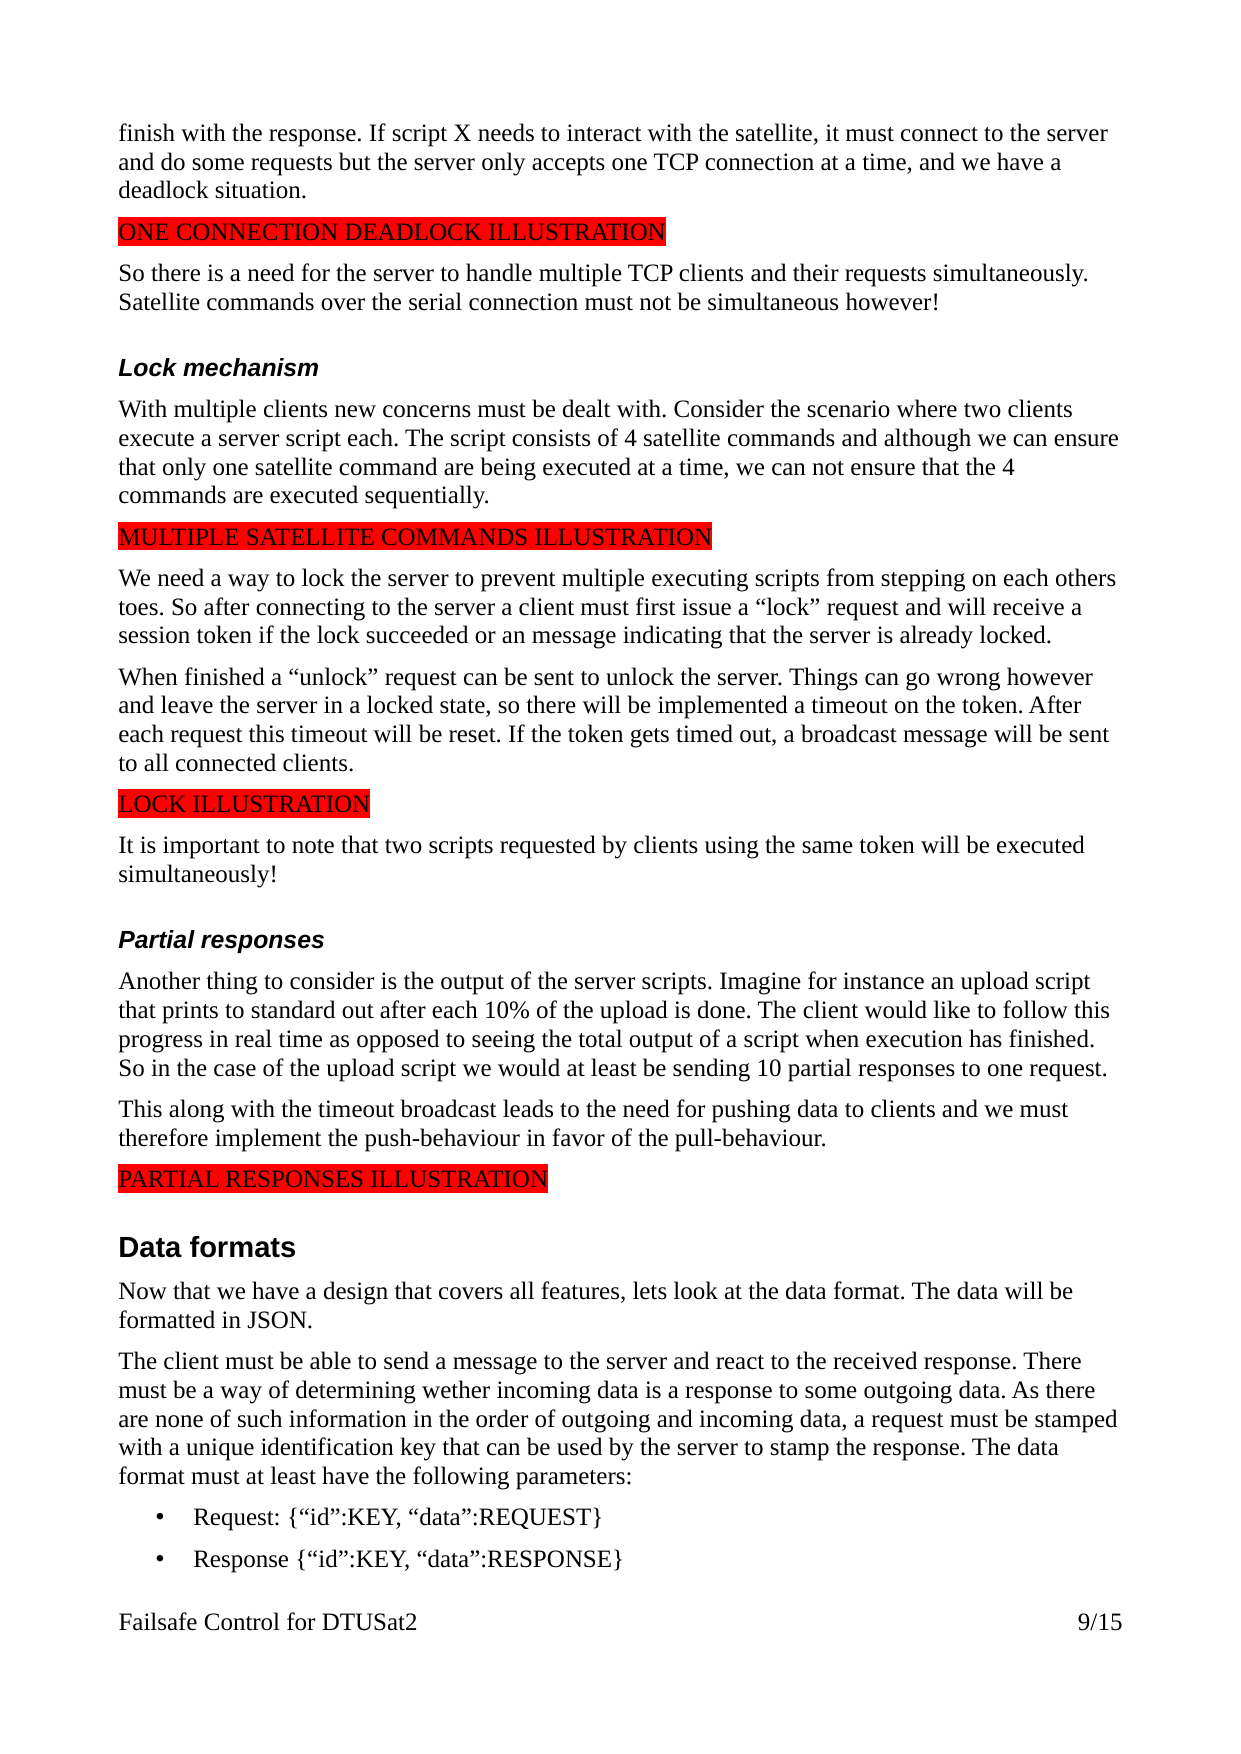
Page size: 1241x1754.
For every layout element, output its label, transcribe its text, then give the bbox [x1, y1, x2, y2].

text MULTIPLE SATELLITE COMMANDS ILLUSTRATION [118, 522, 1122, 550]
text ONE CONNECTION DEADLOCK ILLUSTRATION [118, 217, 1122, 246]
text We need a way to lock the server to prevent multiple executing scripts from stepping on each others toes. So after connecting to the server a client must first issue a “lock” request and will receive a session token if the lock succeeded or an message indicating that the server is already locked. [118, 563, 1122, 649]
text Another thing to consider is the output of the server scripts. Imagine for instance an upload script that prints to standard out after each 10% of the upload is done. The client would like to follow this progress in real time as opposed to seeing the total output of a script when execution has finished. So in the case of the upload script we would at least be sending 10 partial responses to one request. [118, 966, 1122, 1081]
text With multiple clients new concerns must be dealt with. Consider the scenario where two clients execute a server script each. The script consists of 4 satellite commands and although we can ensure that only one satellite command are being executed at a time, we can not ensure that the 4 commands are executed sequentially. [118, 394, 1122, 509]
text This along with the timeout broadcast leads to the need for pushing data to clients and we must therefore implement the push-behaviour in favor of the pull-behaviour. [118, 1094, 1122, 1151]
text When finished a “unlock” request can be sent to unlock the server. Things can go wrong however and leave the server in a locked state, so there will be implemented a timeout on the token. After each request this timeout will be reset. If the token gets timed out, a broadcast message will be sent to all connected clients. [118, 662, 1122, 777]
text So there is a need for the server to handle multiple TCP clients and their requests simultaneously. Satellite commands over the serial connection must not be simultaneous however! [118, 258, 1122, 316]
subtitle Partial responses [118, 925, 1122, 954]
text It is important to note that two scripts requested by clients using the same token will be executed simultaneously! [118, 830, 1122, 888]
subtitle Lock mechanism [118, 353, 1122, 382]
text Now that we have a design that covers all features, lets look at the data format. The data will be formatted in JSON. [118, 1276, 1122, 1334]
text LOCK ILLUSTRATION [118, 789, 1122, 818]
text The client must be able to send a message to the server and react to the received response. There must be a way of determining wether incoming data is a response to some outgoing data. As there are none of such information in the order of outgoing and incoming data, a request must be stamped with a unique identification key that can be used by the server to stamp the response. The data format must at least have the following parameters: [118, 1346, 1122, 1490]
list Response {“id”:KEY, “data”:RESPONSE} [156, 1544, 1122, 1572]
list Request: {“id”:KEY, “data”:REQUEST} [156, 1502, 1122, 1531]
subtitle Data formats [118, 1230, 1122, 1264]
text PARTIAL RESPONSES ILLUSTRATION [118, 1164, 1122, 1193]
text finish with the response. If script X needs to interact with the satellite, it must connect to the server and do some requests but the server only accepts one TCP connection at a time, and we have a deadlock situation. [118, 118, 1122, 204]
